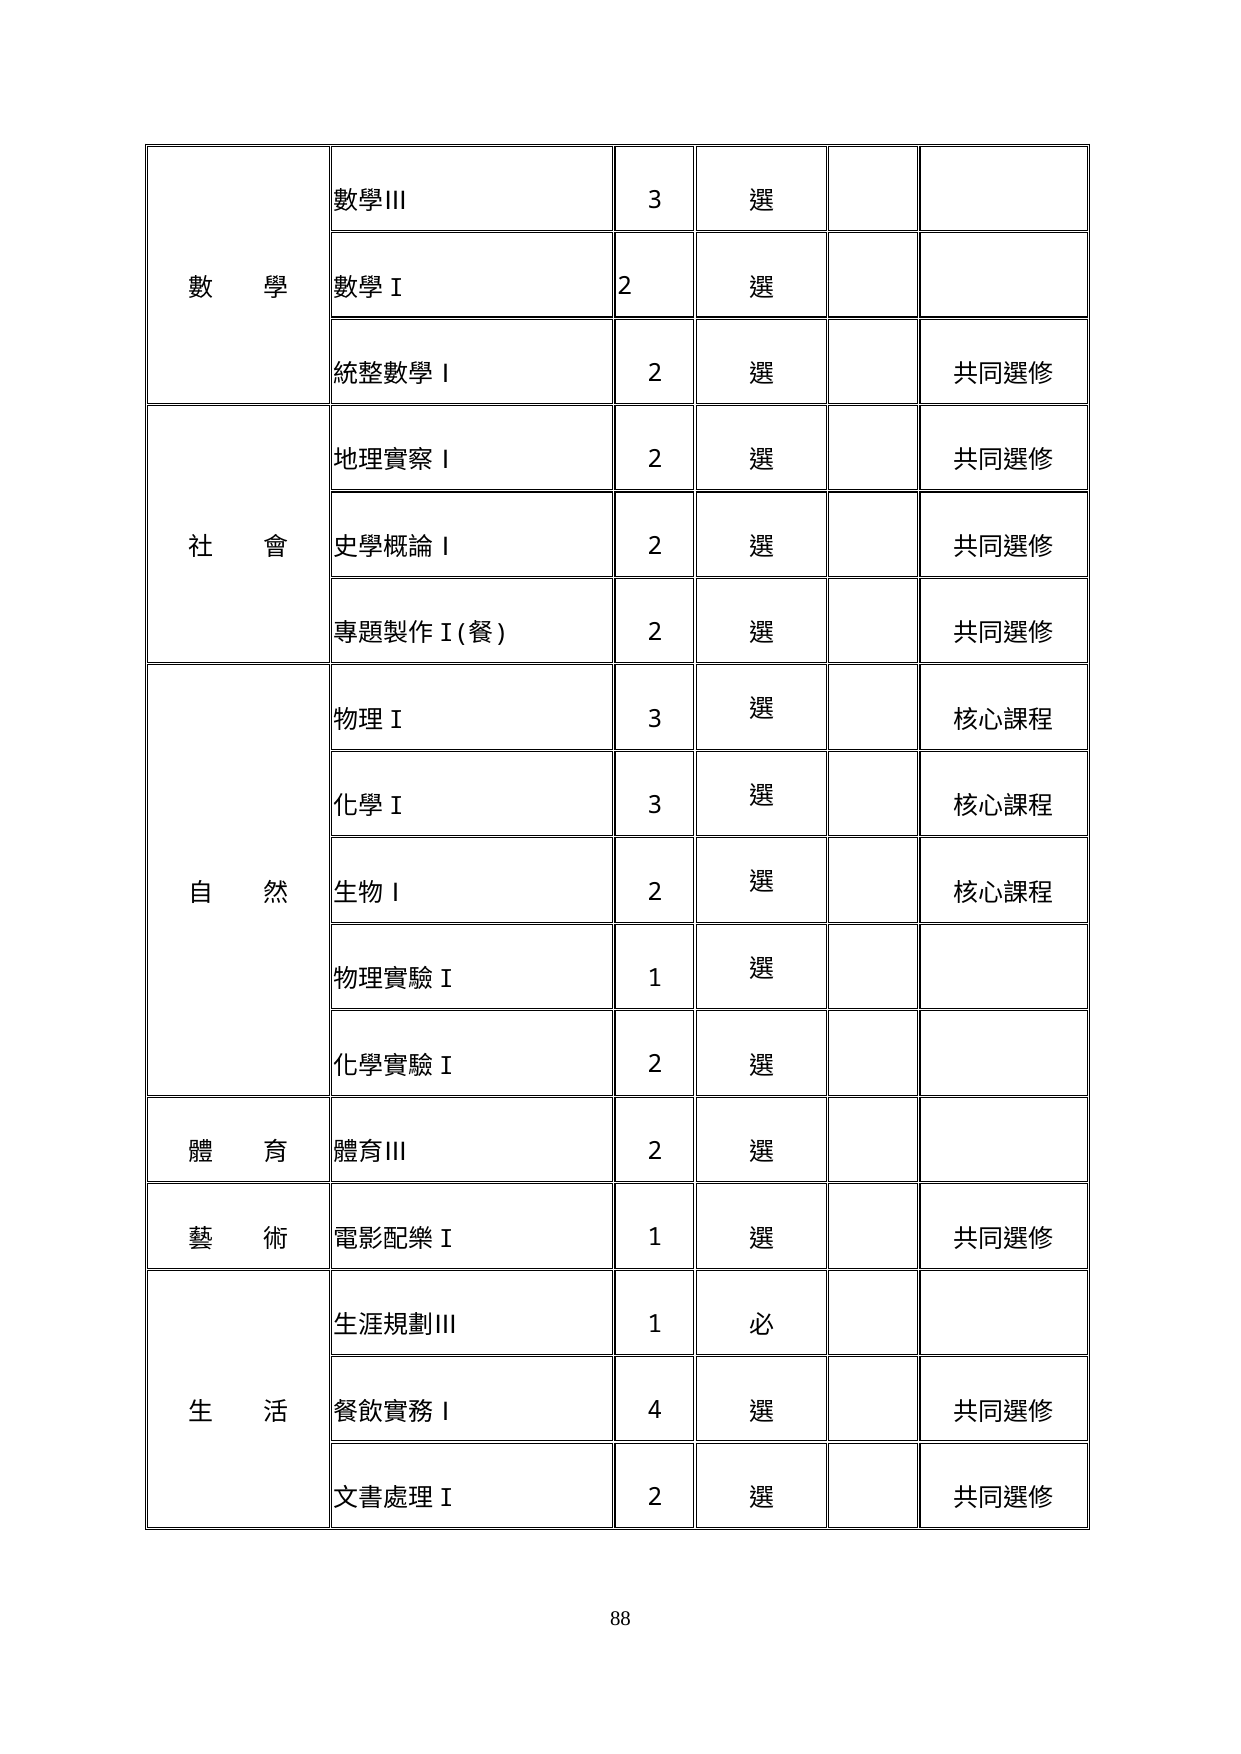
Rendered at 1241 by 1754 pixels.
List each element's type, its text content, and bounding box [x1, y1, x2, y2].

table_cell 生 活 [148, 1271, 329, 1527]
table_cell [829, 665, 917, 749]
table_cell 藝 術 [148, 1184, 329, 1267]
table_cell 共同選修 [921, 1184, 1087, 1267]
table_cell 化學I [332, 752, 612, 835]
table_cell 選 [697, 838, 826, 922]
table_cell [1090, 1095, 1094, 1181]
table_cell 選 [697, 1444, 826, 1527]
table_cell 選 [697, 1184, 826, 1267]
table_cell 選 [697, 1098, 826, 1181]
table_cell [1090, 835, 1094, 922]
table_cell [829, 752, 917, 835]
table_cell 化學實驗I [332, 1011, 612, 1094]
table_cell 史學概論Ⅰ [332, 493, 612, 576]
table_cell 2 [616, 1444, 693, 1527]
table_cell 共同選修 [921, 1444, 1087, 1527]
table_cell [1090, 1354, 1094, 1440]
table_cell [1090, 489, 1094, 576]
table_cell [921, 1271, 1087, 1354]
table_cell [829, 1271, 917, 1354]
table_cell [1090, 403, 1094, 489]
table_cell 選 [697, 579, 826, 662]
table_cell [1090, 662, 1094, 749]
table_cell 4 [616, 1357, 693, 1440]
table_cell [829, 320, 917, 403]
table_cell 體 育 [148, 1098, 329, 1181]
table_cell [829, 1444, 917, 1527]
table_cell 共同選修 [921, 320, 1087, 403]
table_cell [829, 1184, 917, 1267]
table_cell 2 [616, 493, 693, 576]
table_cell [829, 406, 917, 489]
table_cell 1 [616, 1184, 693, 1267]
table_cell 選 [697, 665, 826, 749]
table_cell 核心課程 [921, 838, 1087, 922]
table_cell 體育Ⅲ [332, 1098, 612, 1181]
table_cell 共同選修 [921, 493, 1087, 576]
table_cell 社 會 [148, 406, 329, 662]
table_cell 物理實驗I [332, 925, 612, 1008]
table_cell 共同選修 [921, 406, 1087, 489]
table_cell 2 [616, 838, 693, 922]
table_cell 物理I [332, 665, 612, 749]
table_cell [1090, 1181, 1094, 1267]
table_cell 2 [616, 233, 693, 316]
table_cell 生涯規劃Ⅲ [332, 1271, 612, 1354]
table_cell 餐飲實務Ⅰ [332, 1357, 612, 1440]
table_cell [921, 147, 1087, 230]
table_cell 2 [616, 579, 693, 662]
table_cell [1090, 230, 1094, 316]
table_cell [1090, 144, 1094, 230]
table_cell 文書處理I [332, 1444, 612, 1527]
table_cell 選 [697, 406, 826, 489]
table_cell 選 [697, 1357, 826, 1440]
table_cell 統整數學Ⅰ [332, 320, 612, 403]
table_cell 生物Ⅰ [332, 838, 612, 922]
table_cell 共同選修 [921, 1357, 1087, 1440]
table_cell [921, 233, 1087, 316]
table_cell [829, 1098, 917, 1181]
table_cell 1 [616, 925, 693, 1008]
table_cell 選 [697, 1011, 826, 1094]
table_cell 共同選修 [921, 579, 1087, 662]
table_cell [829, 838, 917, 922]
table_cell 選 [697, 233, 826, 316]
table_cell [829, 147, 917, 230]
table_cell [1090, 749, 1094, 835]
table_cell [921, 1098, 1087, 1181]
table_cell [1090, 316, 1094, 403]
table_cell 2 [616, 406, 693, 489]
table_cell 專題製作I(餐) [332, 579, 612, 662]
table_cell 數學Ⅲ [332, 147, 612, 230]
table_cell [1090, 1008, 1094, 1094]
table_cell 必 [697, 1271, 826, 1354]
table_cell 自 然 [148, 665, 329, 1094]
table_cell 選 [697, 493, 826, 576]
table_cell 3 [616, 147, 693, 230]
table_cell [1090, 1268, 1094, 1354]
table_cell 3 [616, 665, 693, 749]
table_cell [829, 925, 917, 1008]
table_cell 數學I [332, 233, 612, 316]
table_cell [1090, 1440, 1094, 1527]
table_cell [829, 579, 917, 662]
table_cell [829, 1011, 917, 1094]
table_cell 地理實察Ⅰ [332, 406, 612, 489]
table_cell 2 [616, 1011, 693, 1094]
table_cell 3 [616, 752, 693, 835]
table_cell 選 [697, 147, 826, 230]
table_cell 選 [697, 320, 826, 403]
table_cell [921, 1011, 1087, 1094]
table_cell 核心課程 [921, 665, 1087, 749]
table_cell 1 [616, 1271, 693, 1354]
table_cell 選 [697, 925, 826, 1008]
table_cell [829, 233, 917, 316]
table_cell 數 學 [148, 147, 329, 403]
table_cell 電影配樂I [332, 1184, 612, 1267]
table_cell [1090, 922, 1094, 1008]
table_cell [1090, 576, 1094, 662]
table_cell [921, 925, 1087, 1008]
table_cell 2 [616, 1098, 693, 1181]
table_cell 選 [697, 752, 826, 835]
table_cell 2 [616, 320, 693, 403]
table_cell 核心課程 [921, 752, 1087, 835]
table_cell [829, 1357, 917, 1440]
table_cell [829, 493, 917, 576]
